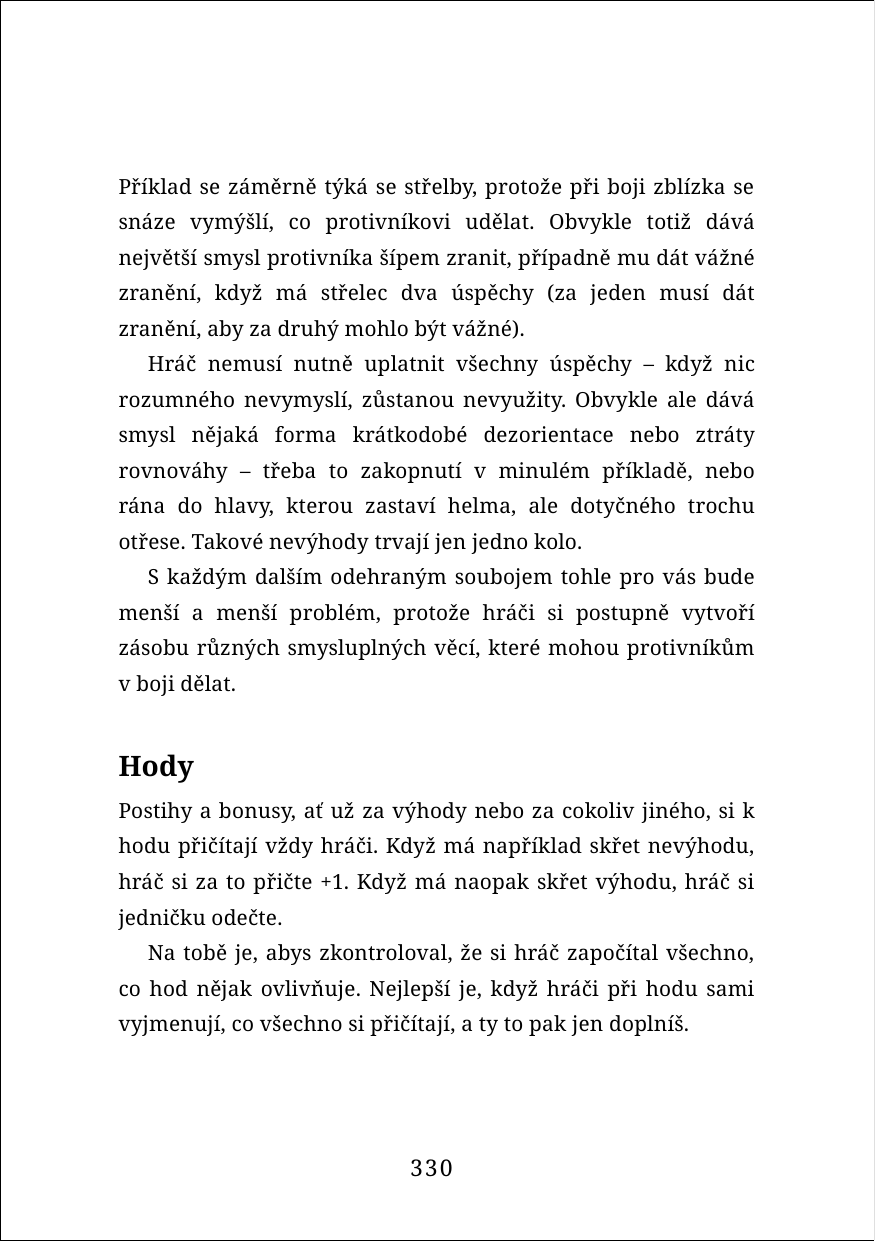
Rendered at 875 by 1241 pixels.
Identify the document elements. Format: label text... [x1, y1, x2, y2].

text Příklad se záměrně týká se střelby, protože při boji zblízka se snáze vymýšlí, co protivníkovi udělat. Obvykle totiž dává největší smysl protivníka šípem zranit, případně mu dát vážné zranění, když má střelec dva úspěchy (za jeden musí dát zranění, aby za druhý mohlo být vážné). Hráč nemusí nutně uplatnit všechny úspěchy – když nic rozumného nevymyslí, zůstanou nevyužity. Obvykle ale dává smysl nějaká forma krátkodobé dezorientace nebo ztráty rovnováhy – třeba to zakopnutí v minulém příkladě, nebo rána do hlavy, kterou zastaví helma, ale dotyčného trochu otřese. Takové nevýhody trvají jen jedno kolo. S každým dalším odehraným soubojem tohle pro vás bude menší a menší problém, protože hráči si postupně vytvoří zásobu různých smysluplných věcí, které mohou protivníkům v boji dělat. [118, 172, 756, 697]
subtitle Hody [118, 746, 756, 784]
text Postihy a bonusy, ať už za výhody nebo za cokoliv jiného, si k hodu přičítají vždy hráči. Když má například skřet nevýhodu, hráč si za to přičte +1. Když má naopak skřet výhodu, hráč si jedničku odečte. Na tobě je, abys zkontroloval, že si hráč započítal všechno, co hod nějak ovlivňuje. Nejlepší je, když hráči při hodu sami vyjmenují, co všechno si přičítají, a ty to pak jen doplníš. [118, 796, 756, 1038]
